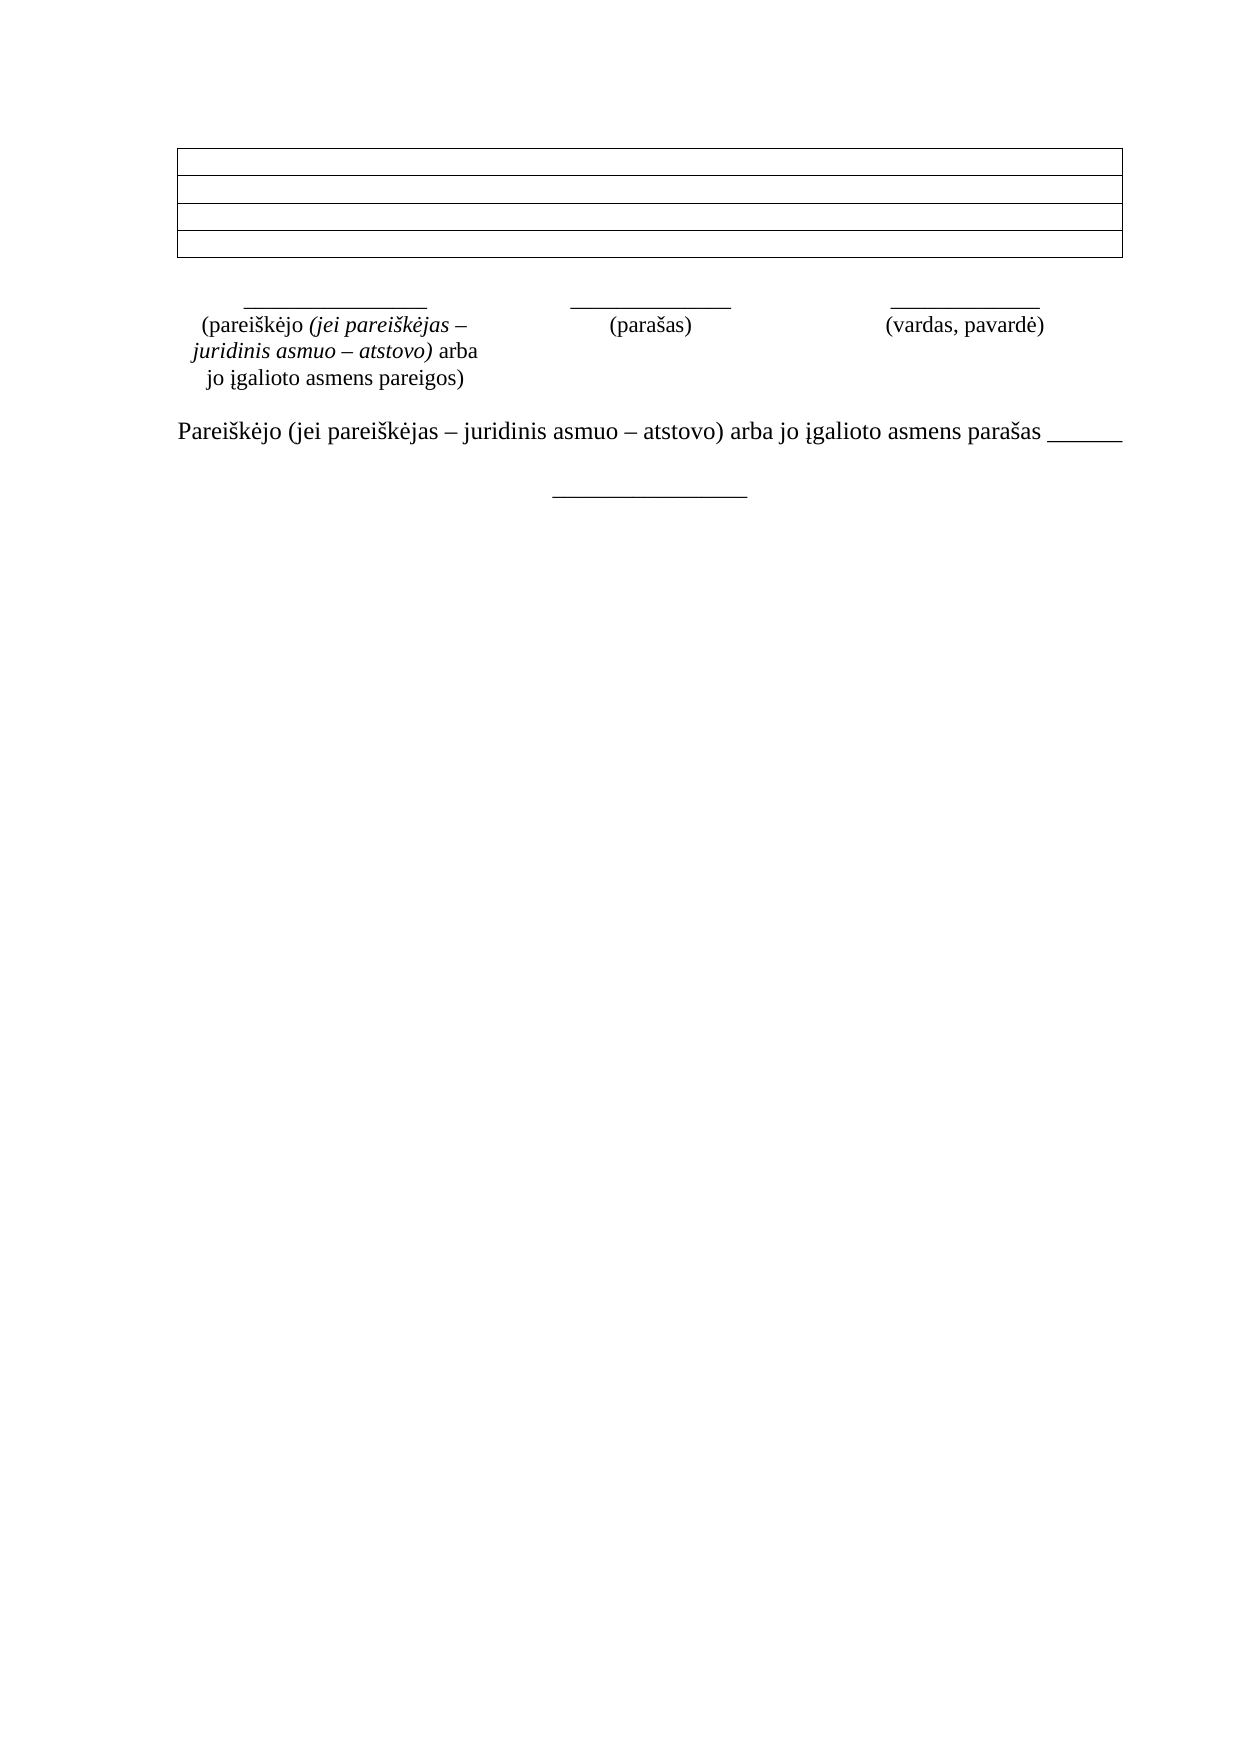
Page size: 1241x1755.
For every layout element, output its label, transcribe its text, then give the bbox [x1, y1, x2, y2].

table_cell [178, 231, 1122, 257]
table_header ________________ (pareiškėjo (jei pareiškėjas – juridinis asmuo – atstovo) arba jo įgalioto asmens pareigos) [177, 285, 493, 390]
table_header ______________ (parašas) [493, 285, 808, 390]
text Pareiškėjo (jei pareiškėjas – juridinis asmuo – atstovo) arba jo įgalioto asmens parašas ______ [177, 416, 1122, 445]
table_header _____________ (vardas, pavardė) [808, 285, 1122, 390]
table_cell [178, 149, 1122, 175]
table_cell [178, 204, 1122, 230]
table_cell [178, 176, 1122, 202]
text _________________ [177, 474, 1122, 500]
